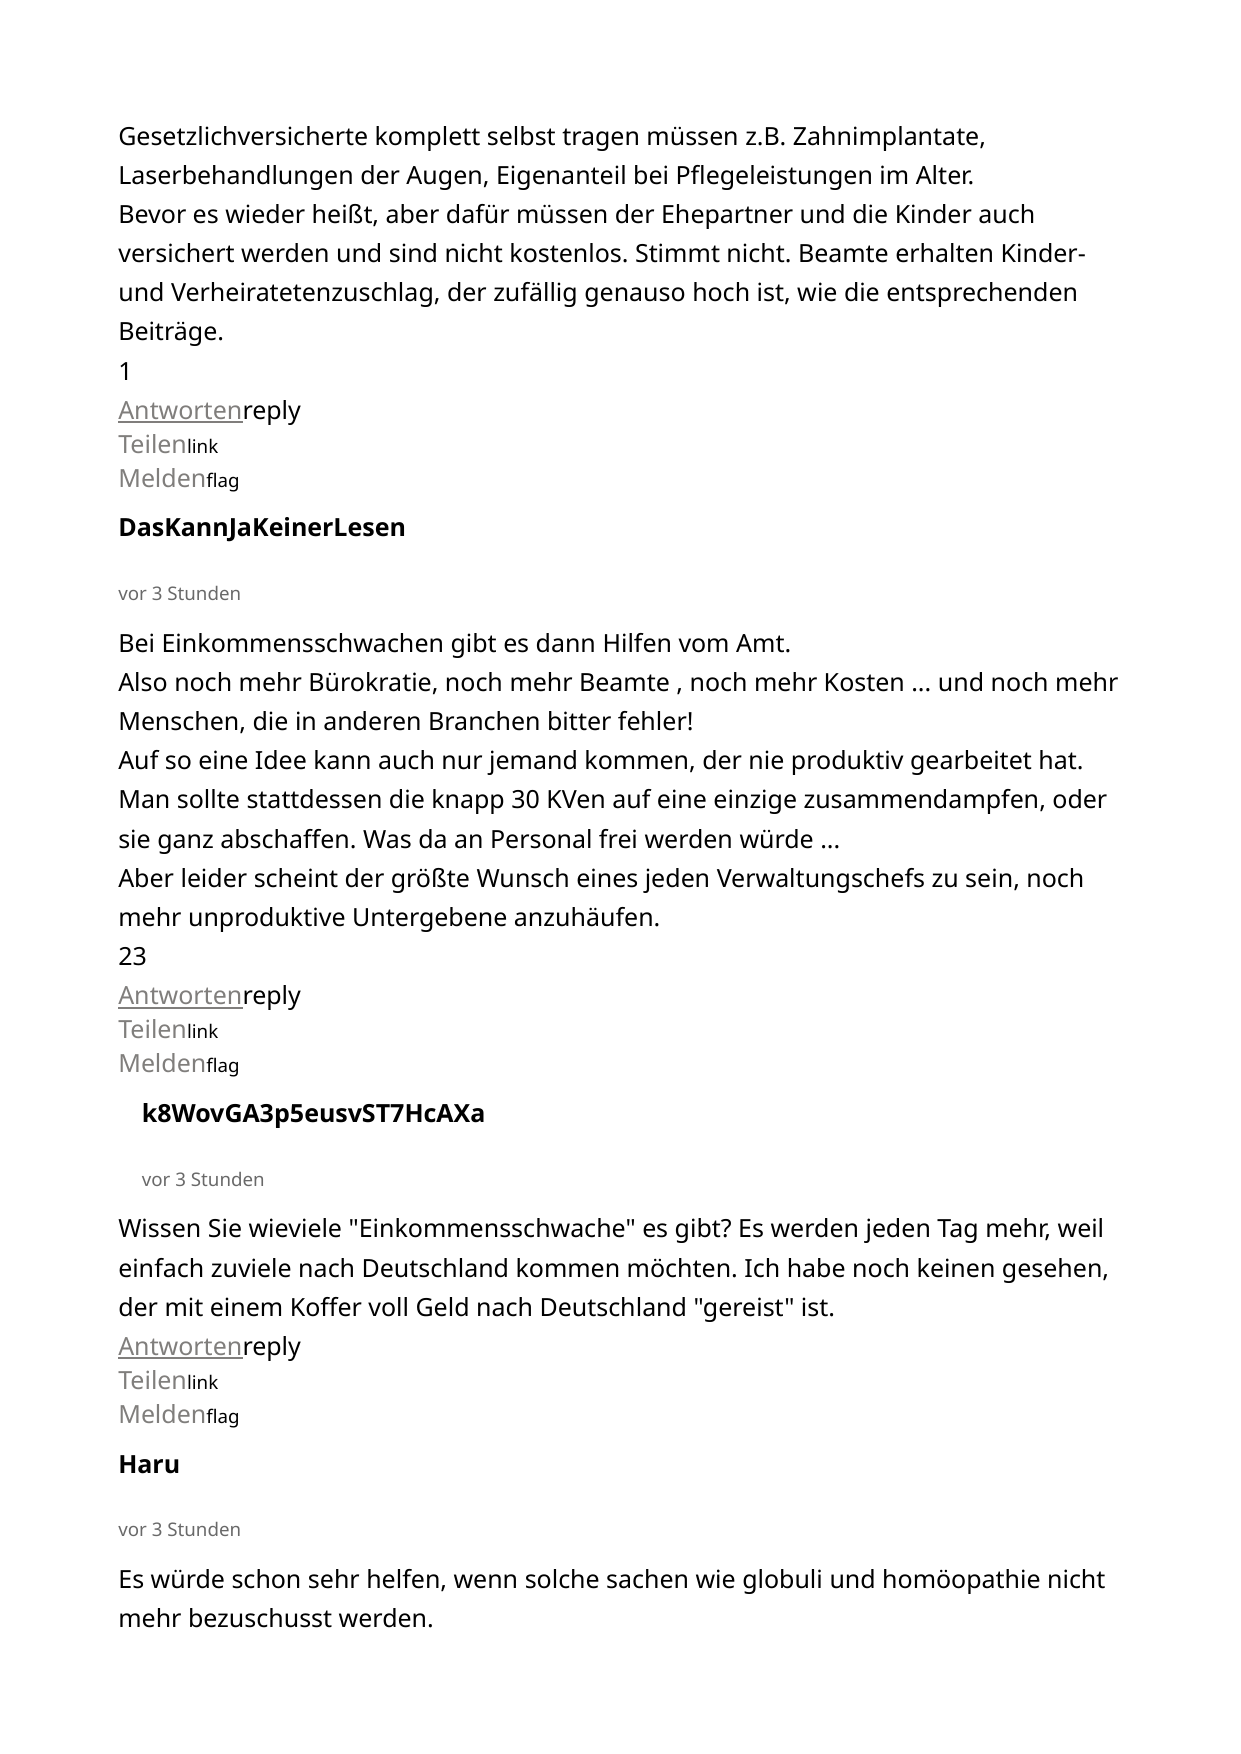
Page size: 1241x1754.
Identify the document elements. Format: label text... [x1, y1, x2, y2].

text Antwortenreply [118, 1328, 1122, 1363]
text vor 3 Stunden [118, 581, 1117, 606]
text Es würde schon sehr helfen, wenn solche sachen wie globuli und homöopathie nicht mehr bezuschusst werden. [118, 1562, 1122, 1635]
text vor 3 Stunden [118, 1517, 1117, 1542]
text Gesetzlichversicherte komplett selbst tragen müssen z.B. Zahnimplantate, Laserbehandlungen der Augen, Eigenanteil bei Pflegeleistungen im Alter. Bevor es wieder heißt, aber dafür müssen der Ehepartner und die Kinder auch versichert werden und sind nicht kostenlos. Stimmt nicht. Beamte erhalten Kinder- und Verheiratetenzuschlag, der zufällig genauso hoch ist, wie die entsprechenden Beiträge. [118, 118, 1122, 348]
text 1 [118, 353, 1122, 387]
text Teilenlink [118, 1363, 1122, 1397]
text DasKannJaKeinerLesen [118, 510, 1114, 544]
text Teilenlink [118, 426, 1122, 460]
text 23 [118, 939, 1122, 973]
text Wissen Sie wieviele "Einkommensschwache" es gibt? Es werden jeden Tag mehr, weil einfach zuviele nach Deutschland kommen möchten. Ich habe noch keinen gesehen, der mit einem Koffer voll Geld nach Deutschland "gereist" ist. [118, 1211, 1122, 1323]
text k8WovGA3p5eusvST7HcAXa [142, 1096, 1114, 1130]
text vor 3 Stunden [142, 1166, 1117, 1192]
text Teilenlink [118, 1012, 1122, 1046]
text Bei Einkommensschwachen gibt es dann Hilfen vom Amt. Also noch mehr Bürokratie, noch mehr Beamte , noch mehr Kosten ... und noch mehr Menschen, die in anderen Branchen bitter fehler! Auf so eine Idee kann auch nur jemand kommen, der nie produktiv gearbeitet hat. Man sollte stattdessen die knapp 30 KVen auf eine einzige zusammendampfen, oder sie ganz abschaffen. Was da an Personal frei werden würde ... Aber leider scheint der größte Wunsch eines jeden Verwaltungschefs zu sein, noch mehr unproduktive Untergebene anzuhäufen. [118, 625, 1122, 934]
text Antwortenreply [118, 392, 1122, 426]
text Haru [118, 1446, 1114, 1480]
text Meldenflag [118, 460, 1122, 494]
text Meldenflag [118, 1397, 1122, 1431]
text Antwortenreply [118, 978, 1122, 1012]
text Meldenflag [118, 1046, 1122, 1080]
